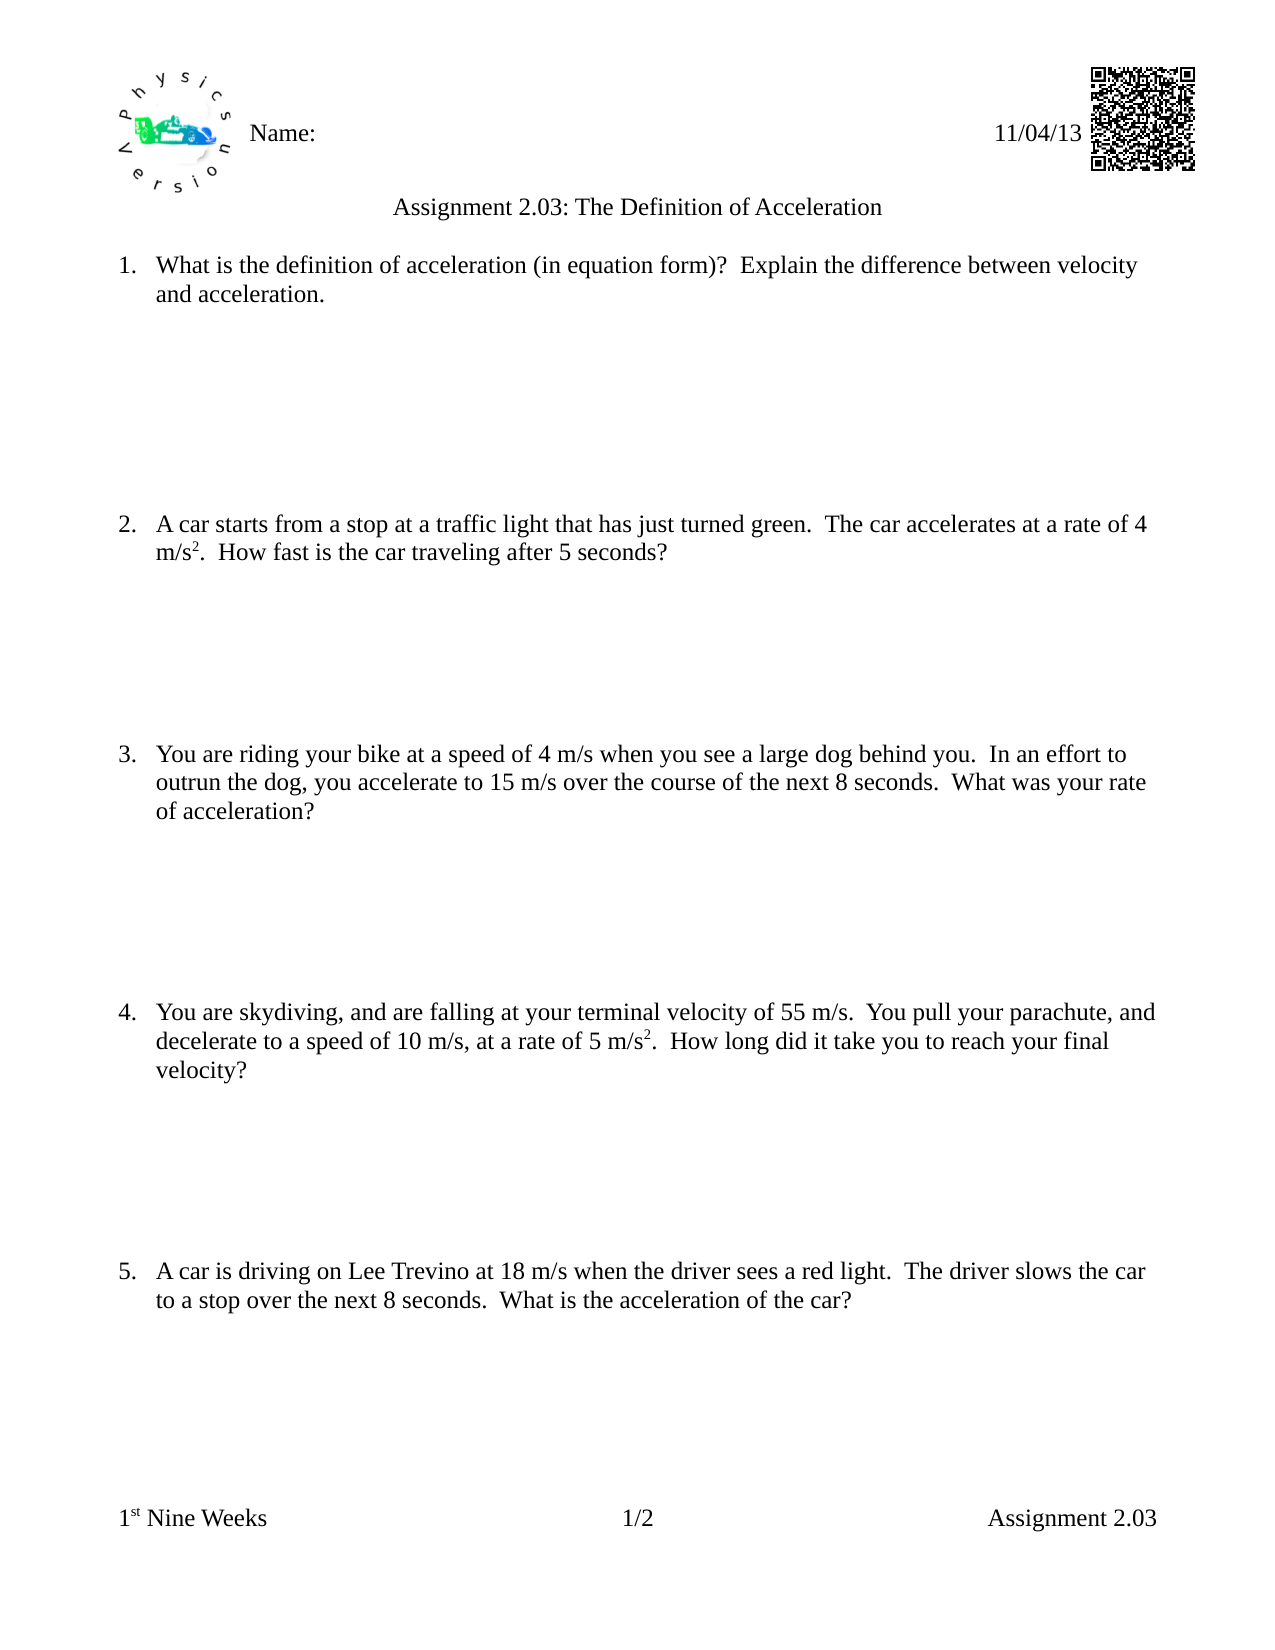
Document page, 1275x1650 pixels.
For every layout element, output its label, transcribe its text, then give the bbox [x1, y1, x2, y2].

picture [118, 72, 231, 193]
text Assignment 2.03: The Definition of Acceleration [118, 176, 1157, 221]
list You are skydiving, and are falling at your terminal velocity of 55 m/s. You pull your parachute, and decelerate to a speed of 10 m/s, at a rate of 5 m/s2. How long did it take you to reach your final velocity? [118, 997, 1157, 1084]
list What is the definition of acceleration (in equation form)? Explain the difference between velocity and acceleration. [118, 250, 1157, 307]
list A car is driving on Lee Trevino at 18 m/s when the driver sees a red light. The driver slows the car to a stop over the next 8 seconds. What is the acceleration of the car? [118, 1256, 1157, 1314]
picture [1082, 58, 1203, 179]
list You are riding your bike at a speed of 4 m/s when you see a large dog behind you. In an effort to outrun the dog, you accelerate to 15 m/s over the course of the next 8 seconds. What was your rate of acceleration? [118, 739, 1157, 825]
list A car starts from a stop at a traffic light that has just turned green. The car accelerates at a rate of 4 m/s2. How fast is the car traveling after 5 seconds? [118, 509, 1157, 566]
